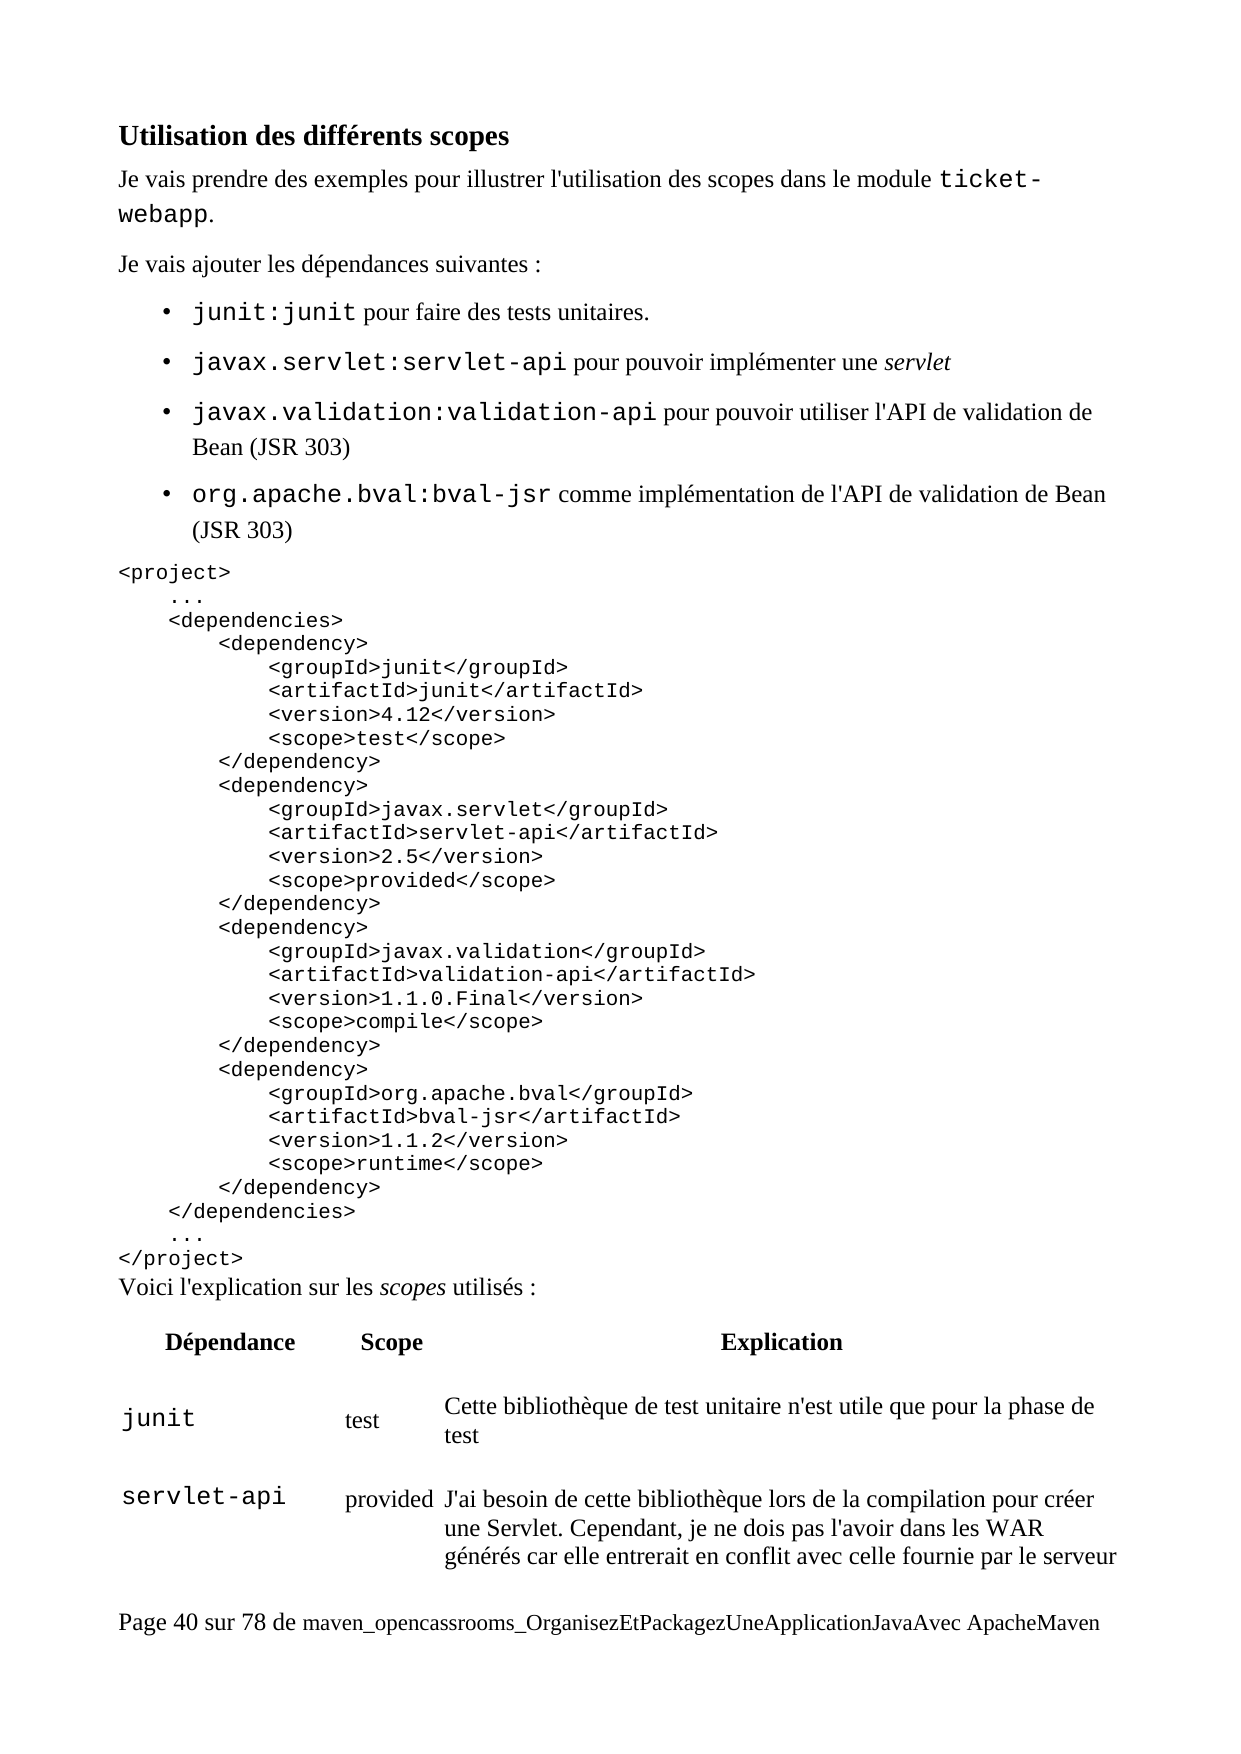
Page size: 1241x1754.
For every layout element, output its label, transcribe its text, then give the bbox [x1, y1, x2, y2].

text <version>2.5</version> [118, 846, 1122, 870]
text Je vais ajouter les dépendances suivantes : [118, 249, 1122, 278]
text Je vais prendre des exemples pour illustrer l'utilisation des scopes dans le module ticket-webapp. [118, 164, 1122, 230]
text <dependencies> [118, 609, 1122, 633]
table_cell provided [342, 1481, 441, 1573]
text ... [118, 586, 1122, 609]
text <dependency> [118, 633, 1122, 657]
text <groupId>javax.validation</groupId> [118, 941, 1122, 964]
text </dependency> [118, 893, 1122, 917]
table_cell Cette bibliothèque de test unitaire n'est utile que pour la phase de test [441, 1388, 1122, 1481]
text <scope>compile</scope> [118, 1012, 1122, 1035]
text </project> [118, 1248, 1122, 1272]
list javax.validation:validation-api pour pouvoir utiliser l'API de validation de Bean (JSR 303) [162, 397, 1122, 461]
text <artifactId>validation-api</artifactId> [118, 964, 1122, 988]
text <version>1.1.0.Final</version> [118, 988, 1122, 1012]
table_header Dépendance [118, 1324, 342, 1388]
table_cell test [342, 1388, 441, 1481]
table_cell junit [118, 1388, 342, 1481]
text </dependency> [118, 1035, 1122, 1059]
list junit:junit pour faire des tests unitaires. [162, 297, 1122, 328]
text <groupId>org.apache.bval</groupId> [118, 1082, 1122, 1106]
text <artifactId>junit</artifactId> [118, 681, 1122, 704]
table_header Explication [441, 1324, 1122, 1388]
text <scope>test</scope> [118, 728, 1122, 751]
text </dependency> [118, 1177, 1122, 1201]
text <groupId>junit</groupId> [118, 657, 1122, 681]
table_cell servlet-api [118, 1481, 342, 1573]
text Voici l'explication sur les scopes utilisés : [118, 1272, 1122, 1300]
list org.apache.bval:bval-jsr comme implémentation de l'API de validation de Bean (JSR 303) [162, 479, 1122, 543]
text ... [118, 1224, 1122, 1248]
text <dependency> [118, 775, 1122, 799]
list javax.servlet:servlet-api pour pouvoir implémenter une servlet [162, 347, 1122, 378]
text <dependency> [118, 917, 1122, 941]
subtitle Utilisation des différents scopes [118, 118, 1122, 152]
text <scope>runtime</scope> [118, 1153, 1122, 1177]
text <scope>provided</scope> [118, 870, 1122, 893]
text </dependency> [118, 751, 1122, 775]
table_header Scope [342, 1324, 441, 1388]
text </dependencies> [118, 1201, 1122, 1224]
text <artifactId>servlet-api</artifactId> [118, 822, 1122, 846]
text <dependency> [118, 1059, 1122, 1082]
table_cell J'ai besoin de cette bibliothèque lors de la compilation pour créer une Servlet. Cependant, je ne dois pas l'avoir dans les WAR générés car elle entrerait en conflit avec celle fournie par le serveur [441, 1481, 1122, 1573]
text <project> [118, 562, 1122, 586]
text <groupId>javax.servlet</groupId> [118, 799, 1122, 822]
text <version>4.12</version> [118, 704, 1122, 728]
text <artifactId>bval-jsr</artifactId> [118, 1106, 1122, 1130]
text <version>1.1.2</version> [118, 1130, 1122, 1153]
